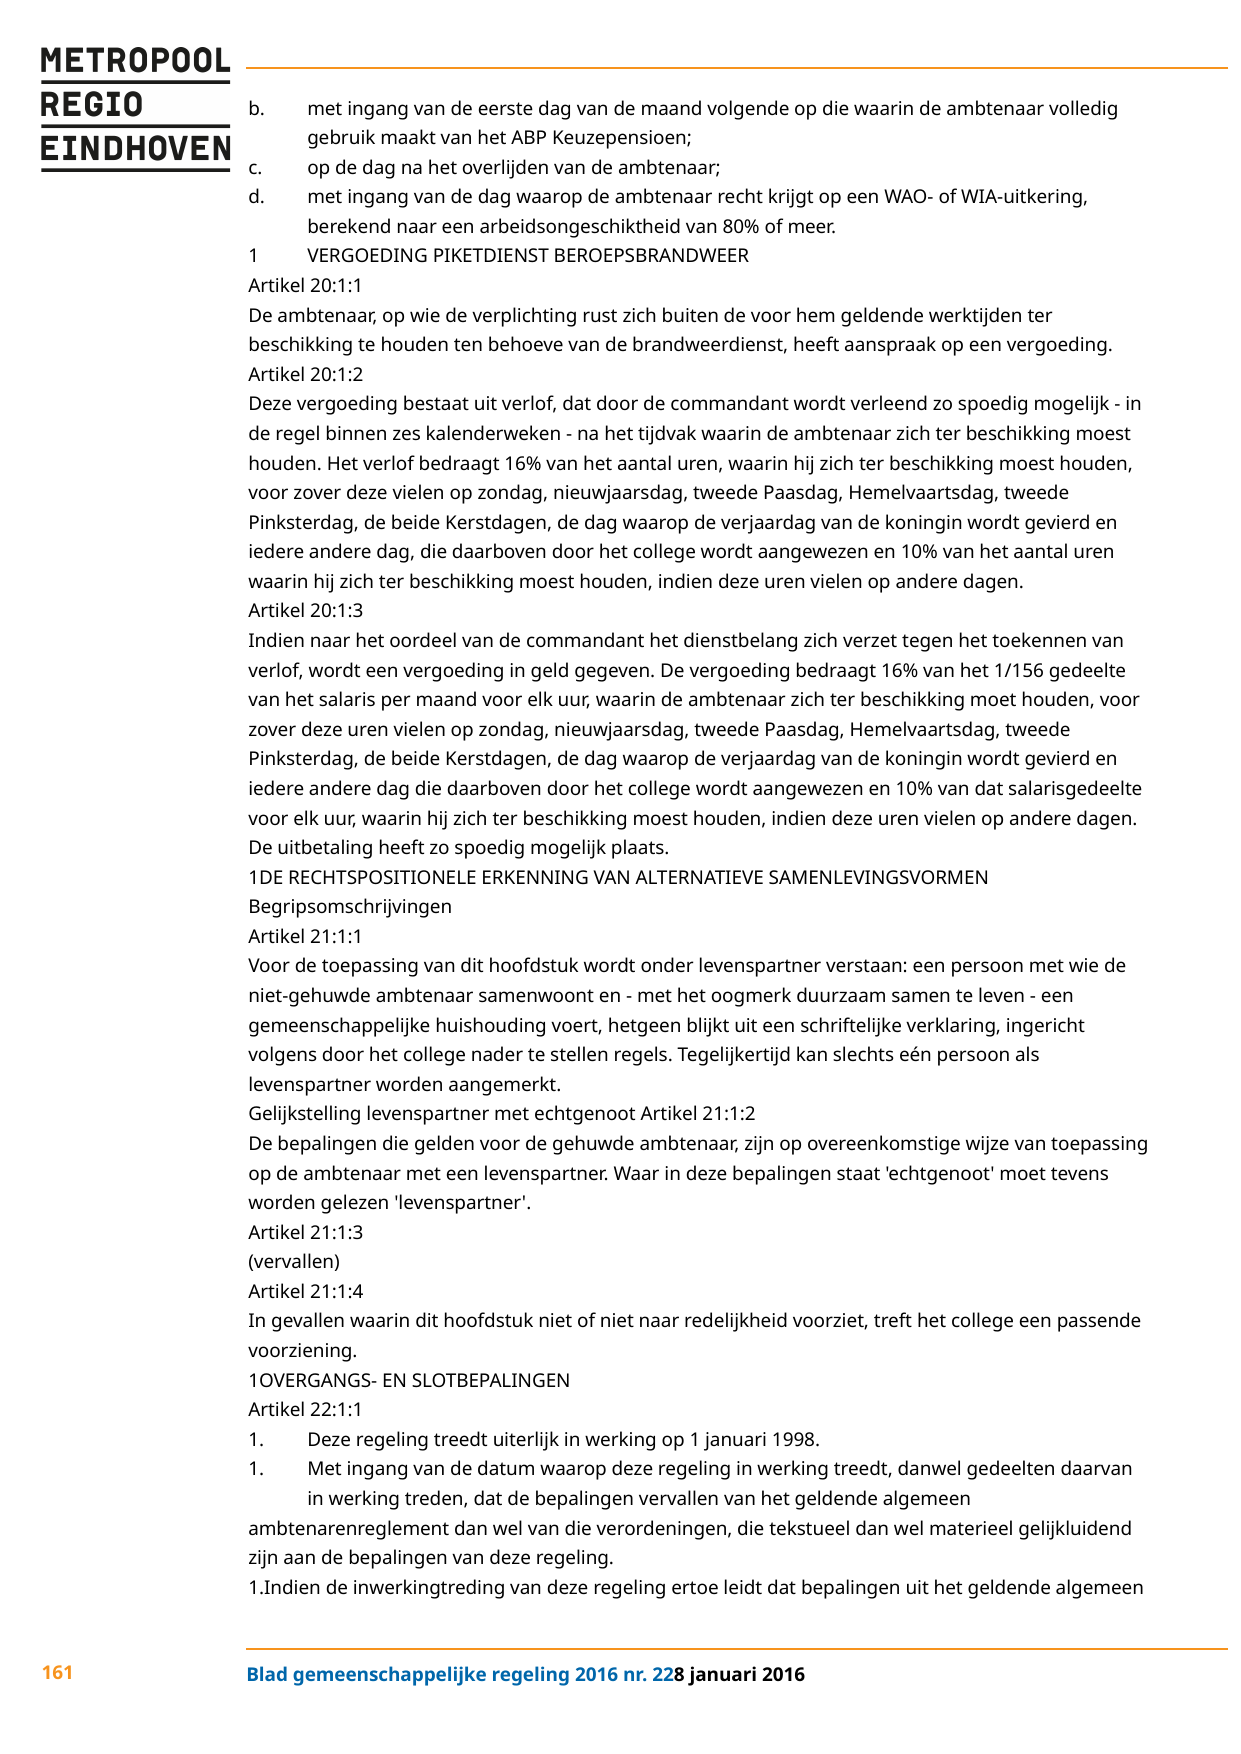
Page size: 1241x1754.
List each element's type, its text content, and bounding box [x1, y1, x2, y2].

text Indien naar het oordeel van de commandant het dienstbelang zich verzet tegen het toekennen van verlof, wordt een vergoeding in geld gegeven. De vergoeding bedraagt 16% van het 1/156 gedeelte van het salaris per maand voor elk uur, waarin de ambtenaar zich ter beschikking moet houden, voor zover deze uren vielen op zondag, nieuwjaarsdag, tweede Paasdag, Hemelvaartsdag, tweede Pinksterdag, de beide Kerstdagen, de dag waarop de verjaardag van de koningin wordt gevierd en iedere andere dag die daarboven door het college wordt aangewezen en 10% van dat salarisgedeelte voor elk uur, waarin hij zich ter beschikking moest houden, indien deze uren vielen op andere dagen. De uitbetaling heeft zo spoedig mogelijk plaats. [248, 627, 1152, 860]
list met ingang van de eerste dag van de maand volgende op die waarin de ambtenaar volledig gebruik maakt van het ABP Keuzepensioen; [248, 95, 1152, 150]
text Artikel 21:1:1 [248, 923, 1152, 949]
list met ingang van de dag waarop de ambtenaar recht krijgt op een WAO- of WIA-uitkering, berekend naar een arbeidsongeschiktheid van 80% of meer. [248, 183, 1152, 239]
text gemeenschappelijke huishouding voert, hetgeen blijkt uit een schriftelijke verklaring, ingericht volgens door het college nader te stellen regels. Tegelijkertijd kan slechts eén persoon als levenspartner worden aangemerkt. [248, 1012, 1152, 1097]
text Artikel 20:1:3 [248, 598, 1152, 623]
text 1OVERGANGS- EN SLOTBEPALINGEN [248, 1367, 1152, 1393]
text De bepalingen die gelden voor de gehuwde ambtenaar, zijn op overeenkomstige wijze van toepassing op de ambtenaar met een levenspartner. Waar in deze bepalingen staat 'echtgenoot' moet tevens worden gelezen 'levenspartner'. [248, 1130, 1152, 1215]
text Gelijkstelling levenspartner met echtgenoot Artikel 21:1:2 [248, 1101, 1152, 1126]
text Artikel 20:1:2 [248, 361, 1152, 387]
text De ambtenaar, op wie de verplichting rust zich buiten de voor hem geldende werktijden ter beschikking te houden ten behoeve van de brandweerdienst, heeft aanspraak op een vergoeding. [248, 302, 1152, 357]
list Deze regeling treedt uiterlijk in werking op 1 januari 1998. [248, 1426, 1152, 1452]
text ambtenarenreglement dan wel van die verordeningen, die tekstueel dan wel materieel gelijkluidend zijn aan de bepalingen van deze regeling. [248, 1515, 1152, 1570]
text 1.Indien de inwerkingtreding van deze regeling ertoe leidt dat bepalingen uit het geldende algemeen [248, 1574, 1152, 1600]
text Artikel 22:1:1 [248, 1396, 1152, 1422]
text Artikel 21:1:4 [248, 1278, 1152, 1304]
list Met ingang van de datum waarop deze regeling in werking treedt, danwel gedeelten daarvan in werking treden, dat de bepalingen vervallen van het geldende algemeen [248, 1456, 1152, 1511]
text Deze vergoeding bestaat uit verlof, dat door de commandant wordt verleend zo spoedig mogelijk - in de regel binnen zes kalenderweken - na het tijdvak waarin de ambtenaar zich ter beschikking moest houden. Het verlof bedraagt 16% van het aantal uren, waarin hij zich ter beschikking moest houden, voor zover deze vielen op zondag, nieuwjaarsdag, tweede Paasdag, Hemelvaartsdag, tweede Pinksterdag, de beide Kerstdagen, de dag waarop de verjaardag van de koningin wordt gevierd en iedere andere dag, die daarboven door het college wordt aangewezen en 10% van het aantal uren waarin hij zich ter beschikking moest houden, indien deze uren vielen op andere dagen. [248, 391, 1152, 594]
text Artikel 20:1:1 [248, 272, 1152, 298]
text Begripsomschrijvingen [248, 893, 1152, 919]
picture [41, 47, 231, 172]
text Voor de toepassing van dit hoofdstuk wordt onder levenspartner verstaan: een persoon met wie de niet-gehuwde ambtenaar samenwoont en - met het oogmerk duurzaam samen te leven - een [248, 953, 1152, 1008]
text (vervallen) [248, 1248, 1152, 1274]
list op de dag na het overlijden van de ambtenaar; [248, 154, 1152, 180]
list VERGOEDING PIKETDIENST BEROEPSBRANDWEER [248, 243, 1152, 268]
text Artikel 21:1:3 [248, 1219, 1152, 1245]
text In gevallen waarin dit hoofdstuk niet of niet naar redelijkheid voorziet, treft het college een passende voorziening. [248, 1308, 1152, 1363]
text 1DE RECHTSPOSITIONELE ERKENNING VAN ALTERNATIEVE SAMENLEVINGSVORMEN [248, 864, 1152, 890]
